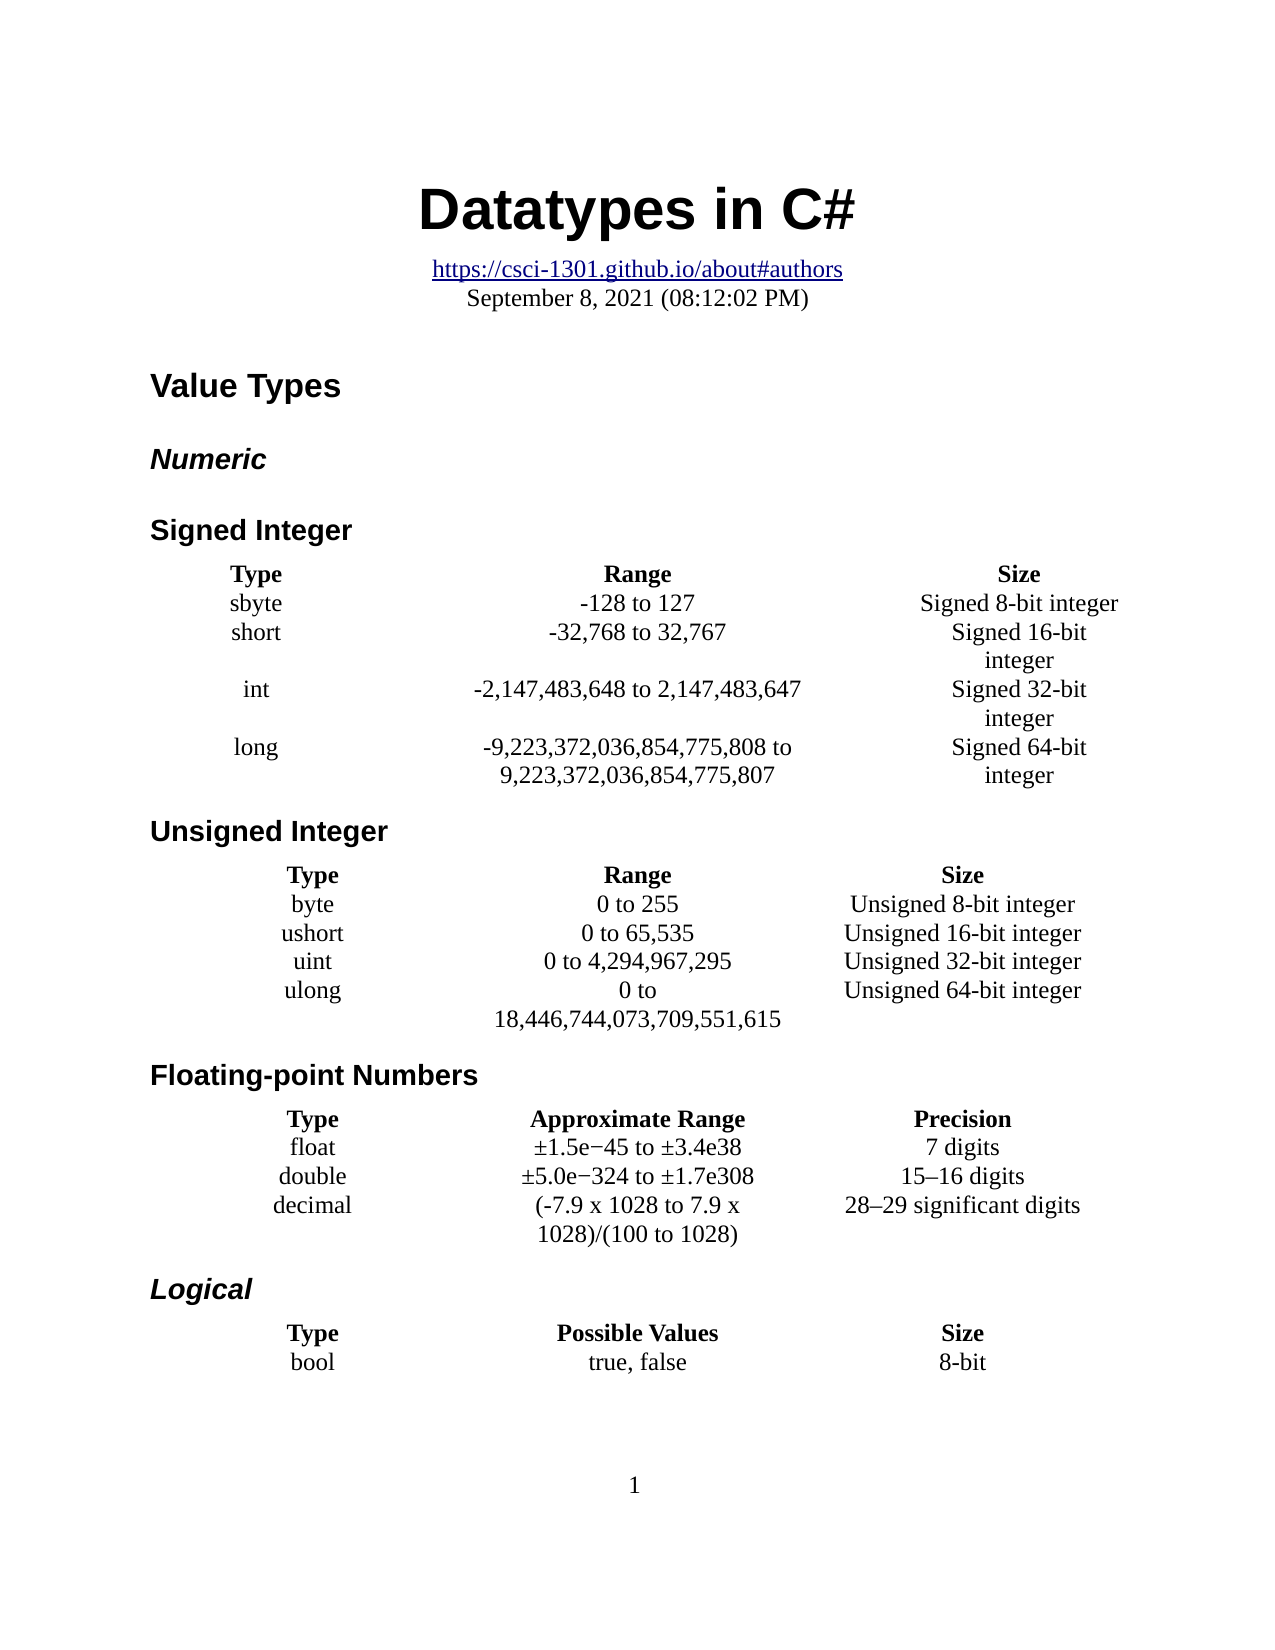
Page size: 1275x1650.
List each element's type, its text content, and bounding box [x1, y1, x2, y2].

table_cell double [150, 1161, 475, 1190]
table_header Type [150, 860, 475, 889]
table_cell 0 to 18,446,744,073,709,551,615 [475, 975, 800, 1033]
table_cell -9,223,372,036,854,775,808 to 9,223,372,036,854,775,807 [362, 732, 913, 789]
table_cell short [150, 617, 362, 674]
table_cell (-7.9 x 1028 to 7.9 x 1028)/(100 to 1028) [475, 1190, 800, 1247]
table_cell Signed 64-bit integer [913, 732, 1125, 789]
table_cell 0 to 65,535 [475, 918, 800, 946]
table_cell Signed 16-bit integer [913, 617, 1125, 674]
text September 8, 2021 (08:12:02 PM) [150, 283, 1125, 312]
table_cell 0 to 4,294,967,295 [475, 946, 800, 975]
table_cell Unsigned 8-bit integer [800, 889, 1125, 918]
subtitle Signed Integer [150, 513, 1125, 547]
table_cell ±1.5e−45 to ±3.4e38 [475, 1133, 800, 1161]
table_cell -128 to 127 [362, 588, 913, 617]
table_header Range [362, 559, 913, 588]
subtitle Value Types [150, 366, 1125, 404]
table_cell decimal [150, 1190, 475, 1247]
table_cell float [150, 1133, 475, 1161]
text https://csci-1301.github.io/about#authors [150, 254, 1125, 283]
table_cell sbyte [150, 588, 362, 617]
table_cell int [150, 674, 362, 732]
table_cell Unsigned 32-bit integer [800, 946, 1125, 975]
table_cell ±5.0e−324 to ±1.7e308 [475, 1161, 800, 1190]
table_header Size [913, 559, 1125, 588]
table_cell ulong [150, 975, 475, 1033]
table_cell uint [150, 946, 475, 975]
subtitle Numeric [150, 442, 1125, 476]
subtitle Logical [150, 1272, 1125, 1306]
table_header Approximate Range [475, 1104, 800, 1132]
table_cell 8-bit [800, 1347, 1125, 1376]
table_cell Signed 8-bit integer [913, 588, 1125, 617]
table_header Size [800, 860, 1125, 889]
table_cell Unsigned 16-bit integer [800, 918, 1125, 946]
table_header Size [800, 1319, 1125, 1347]
subtitle Floating-point Numbers [150, 1058, 1125, 1091]
table_cell 7 digits [800, 1133, 1125, 1161]
table_cell true, false [475, 1347, 800, 1376]
table_header Type [150, 1104, 475, 1132]
table_header Precision [800, 1104, 1125, 1132]
table_header Type [150, 1319, 475, 1347]
table_header Possible Values [475, 1319, 800, 1347]
table_cell 0 to 255 [475, 889, 800, 918]
table_cell byte [150, 889, 475, 918]
table_cell 28–29 significant digits [800, 1190, 1125, 1247]
table_header Type [150, 559, 362, 588]
table_cell -32,768 to 32,767 [362, 617, 913, 674]
table_cell ushort [150, 918, 475, 946]
table_cell -2,147,483,648 to 2,147,483,647 [362, 674, 913, 732]
table_cell long [150, 732, 362, 789]
table_cell Signed 32-bit integer [913, 674, 1125, 732]
table_cell bool [150, 1347, 475, 1376]
table_cell Unsigned 64-bit integer [800, 975, 1125, 1033]
table_header Range [475, 860, 800, 889]
subtitle Unsigned Integer [150, 814, 1125, 848]
table_cell 15–16 digits [800, 1161, 1125, 1190]
title Datatypes in C# [150, 175, 1125, 242]
